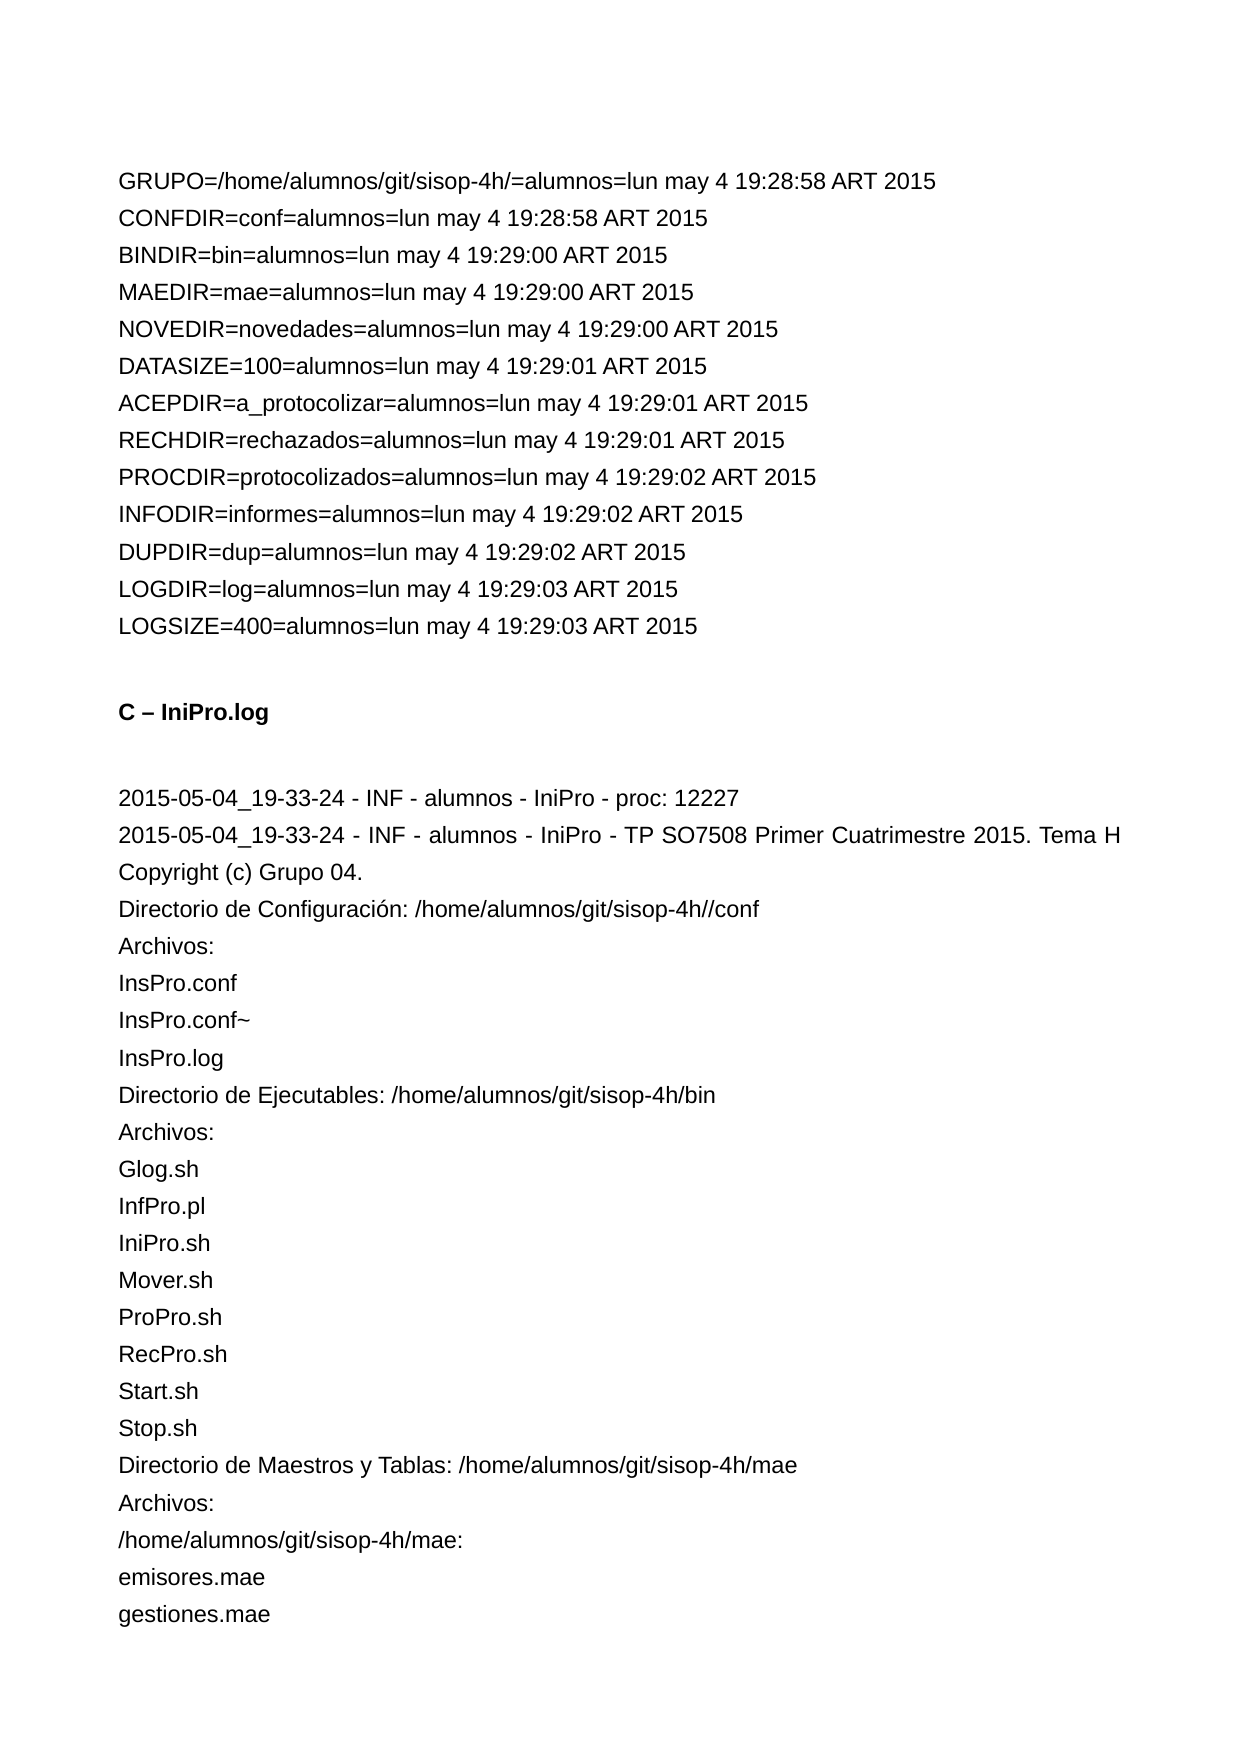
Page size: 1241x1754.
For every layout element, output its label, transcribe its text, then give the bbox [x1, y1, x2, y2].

text BINDIR=bin=alumnos=lun may 4 19:29:00 ART 2015 [118, 241, 1122, 268]
text InfPro.pl [118, 1192, 1122, 1219]
text DUPDIR=dup=alumnos=lun may 4 19:29:02 ART 2015 [118, 538, 1122, 565]
text NOVEDIR=novedades=alumnos=lun may 4 19:29:00 ART 2015 [118, 316, 1122, 342]
text emisores.mae [118, 1563, 1122, 1590]
text RecPro.sh [118, 1341, 1122, 1368]
text LOGDIR=log=alumnos=lun may 4 19:29:03 ART 2015 [118, 575, 1122, 602]
text Archivos: [118, 1489, 1122, 1516]
text Archivos: [118, 1118, 1122, 1145]
text IniPro.sh [118, 1229, 1122, 1256]
text 2015-05-04_19-33-24 - INF - alumnos - IniPro - TP SO7508 Primer Cuatrimestre 2015. Tema H Copyright (c) Grupo 04. [118, 822, 1122, 886]
text gestiones.mae [118, 1600, 1122, 1627]
text LOGSIZE=400=alumnos=lun may 4 19:29:03 ART 2015 [118, 612, 1122, 639]
text GRUPO=/home/alumnos/git/sisop-4h/=alumnos=lun may 4 19:28:58 ART 2015 [118, 167, 1122, 194]
text Mover.sh [118, 1267, 1122, 1293]
text Directorio de Maestros y Tablas: /home/alumnos/git/sisop-4h/mae [118, 1452, 1122, 1479]
text 2015-05-04_19-33-24 - INF - alumnos - IniPro - proc: 12227 [118, 784, 1122, 811]
text InsPro.log [118, 1044, 1122, 1071]
text PROCDIR=protocolizados=alumnos=lun may 4 19:29:02 ART 2015 [118, 464, 1122, 491]
text CONFDIR=conf=alumnos=lun may 4 19:28:58 ART 2015 [118, 204, 1122, 231]
text RECHDIR=rechazados=alumnos=lun may 4 19:29:01 ART 2015 [118, 427, 1122, 454]
text Directorio de Configuración: /home/alumnos/git/sisop-4h//conf [118, 896, 1122, 923]
text MAEDIR=mae=alumnos=lun may 4 19:29:00 ART 2015 [118, 278, 1122, 305]
text Glog.sh [118, 1155, 1122, 1182]
text C – IniPro.log [118, 698, 1122, 725]
text Archivos: [118, 933, 1122, 960]
text /home/alumnos/git/sisop-4h/mae: [118, 1526, 1122, 1553]
text ProPro.sh [118, 1304, 1122, 1331]
text InsPro.conf [118, 970, 1122, 997]
text Stop.sh [118, 1415, 1122, 1442]
text InsPro.conf~ [118, 1007, 1122, 1034]
text Directorio de Ejecutables: /home/alumnos/git/sisop-4h/bin [118, 1081, 1122, 1108]
text ACEPDIR=a_protocolizar=alumnos=lun may 4 19:29:01 ART 2015 [118, 390, 1122, 417]
text DATASIZE=100=alumnos=lun may 4 19:29:01 ART 2015 [118, 353, 1122, 379]
text INFODIR=informes=alumnos=lun may 4 19:29:02 ART 2015 [118, 501, 1122, 528]
text Start.sh [118, 1378, 1122, 1405]
